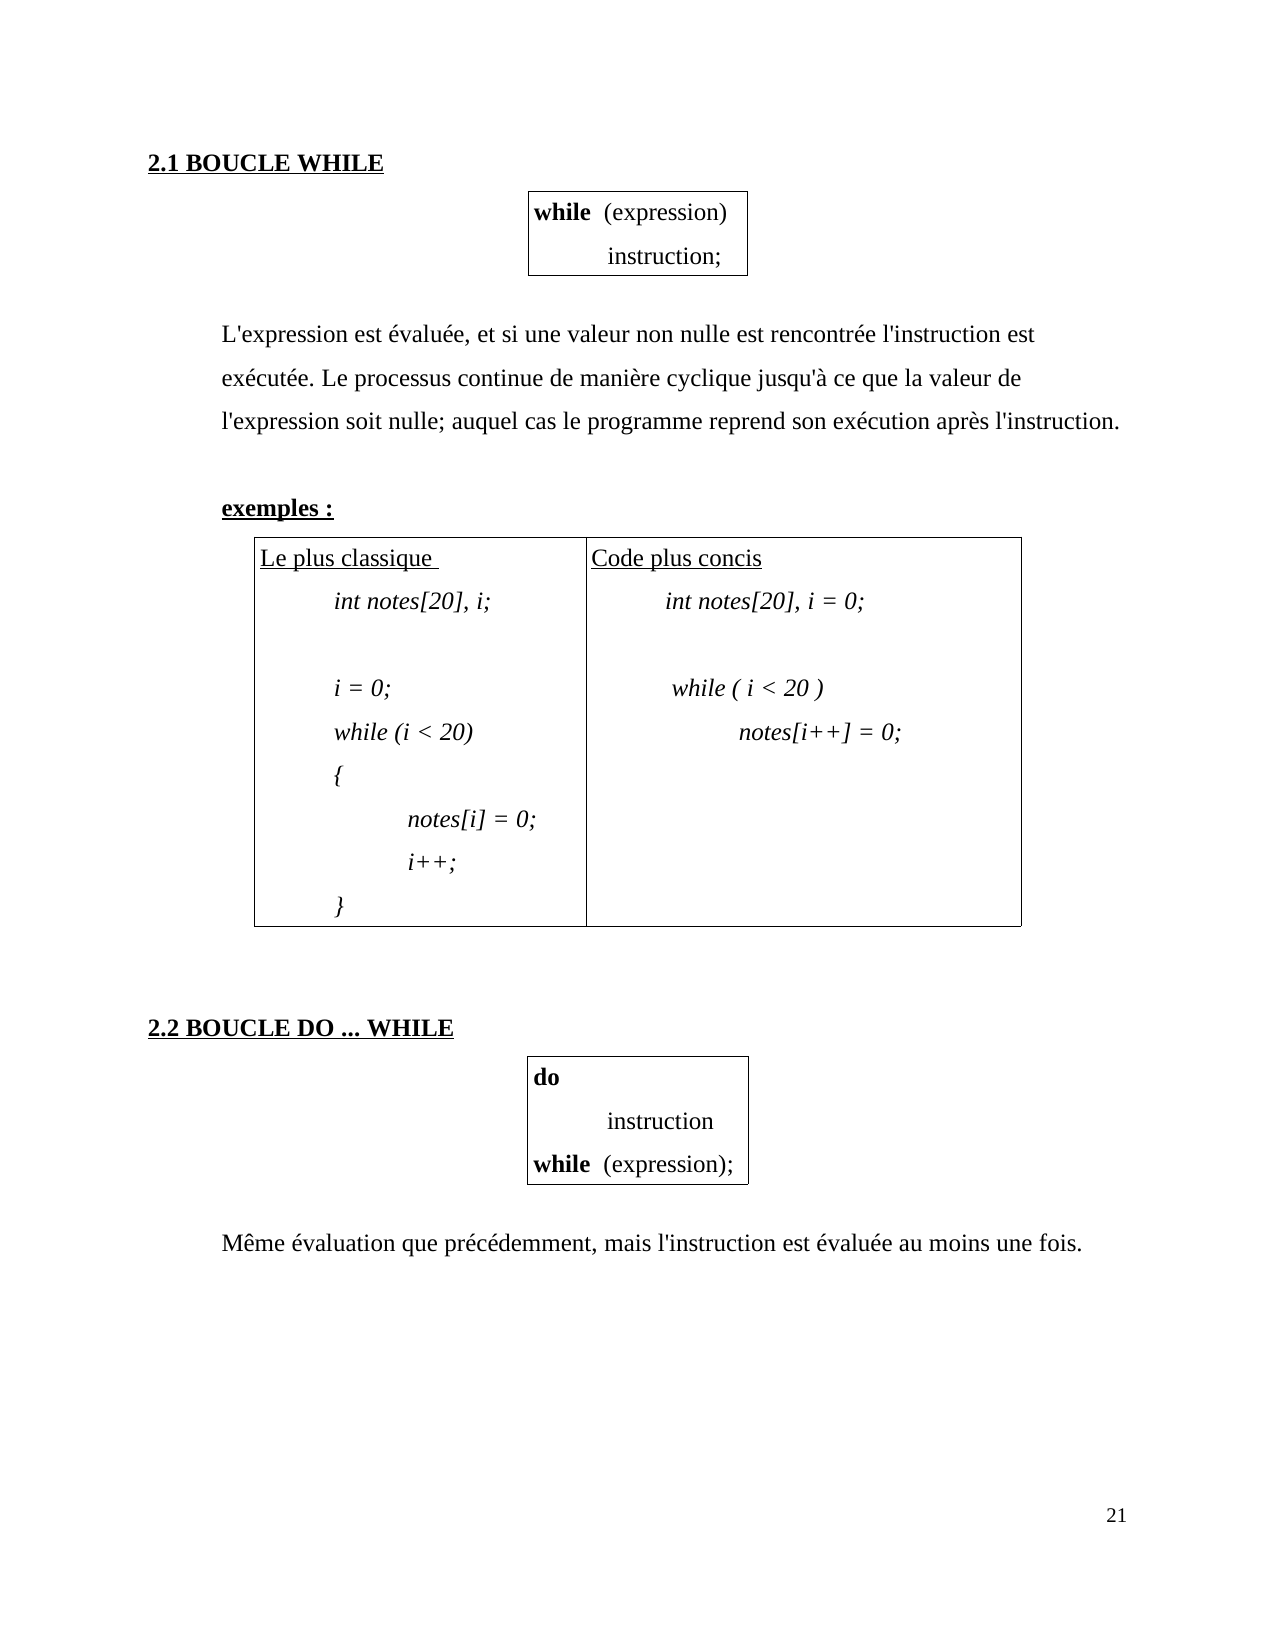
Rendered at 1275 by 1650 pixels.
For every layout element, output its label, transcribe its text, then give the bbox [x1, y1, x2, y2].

text Même évaluation que précédemment, mais l'instruction est évaluée au moins une fois. [221, 1228, 1127, 1257]
table_header Le plus classique int notes[20], i; i = 0; while (i < 20) { notes[i] = 0; i++; } [255, 538, 586, 926]
table_header while (expression) instruction; [529, 192, 747, 275]
text 2.1 boucle while [148, 148, 1127, 177]
text 2.2 Boucle do ... while [148, 1013, 1127, 1042]
table_header do instruction while (expression); [528, 1057, 748, 1184]
table_header Code plus concis int notes[20], i = 0; while ( i < 20 ) notes[i++] = 0; [587, 538, 1021, 926]
text exemples : [221, 493, 1127, 522]
text L'expression est évaluée, et si une valeur non nulle est rencontrée l'instruction est exécutée. Le processus continue de manière cyclique jusqu'à ce que la valeur de l'expression soit nulle; auquel cas le programme reprend son exécution après l'instruction. [221, 319, 1127, 435]
